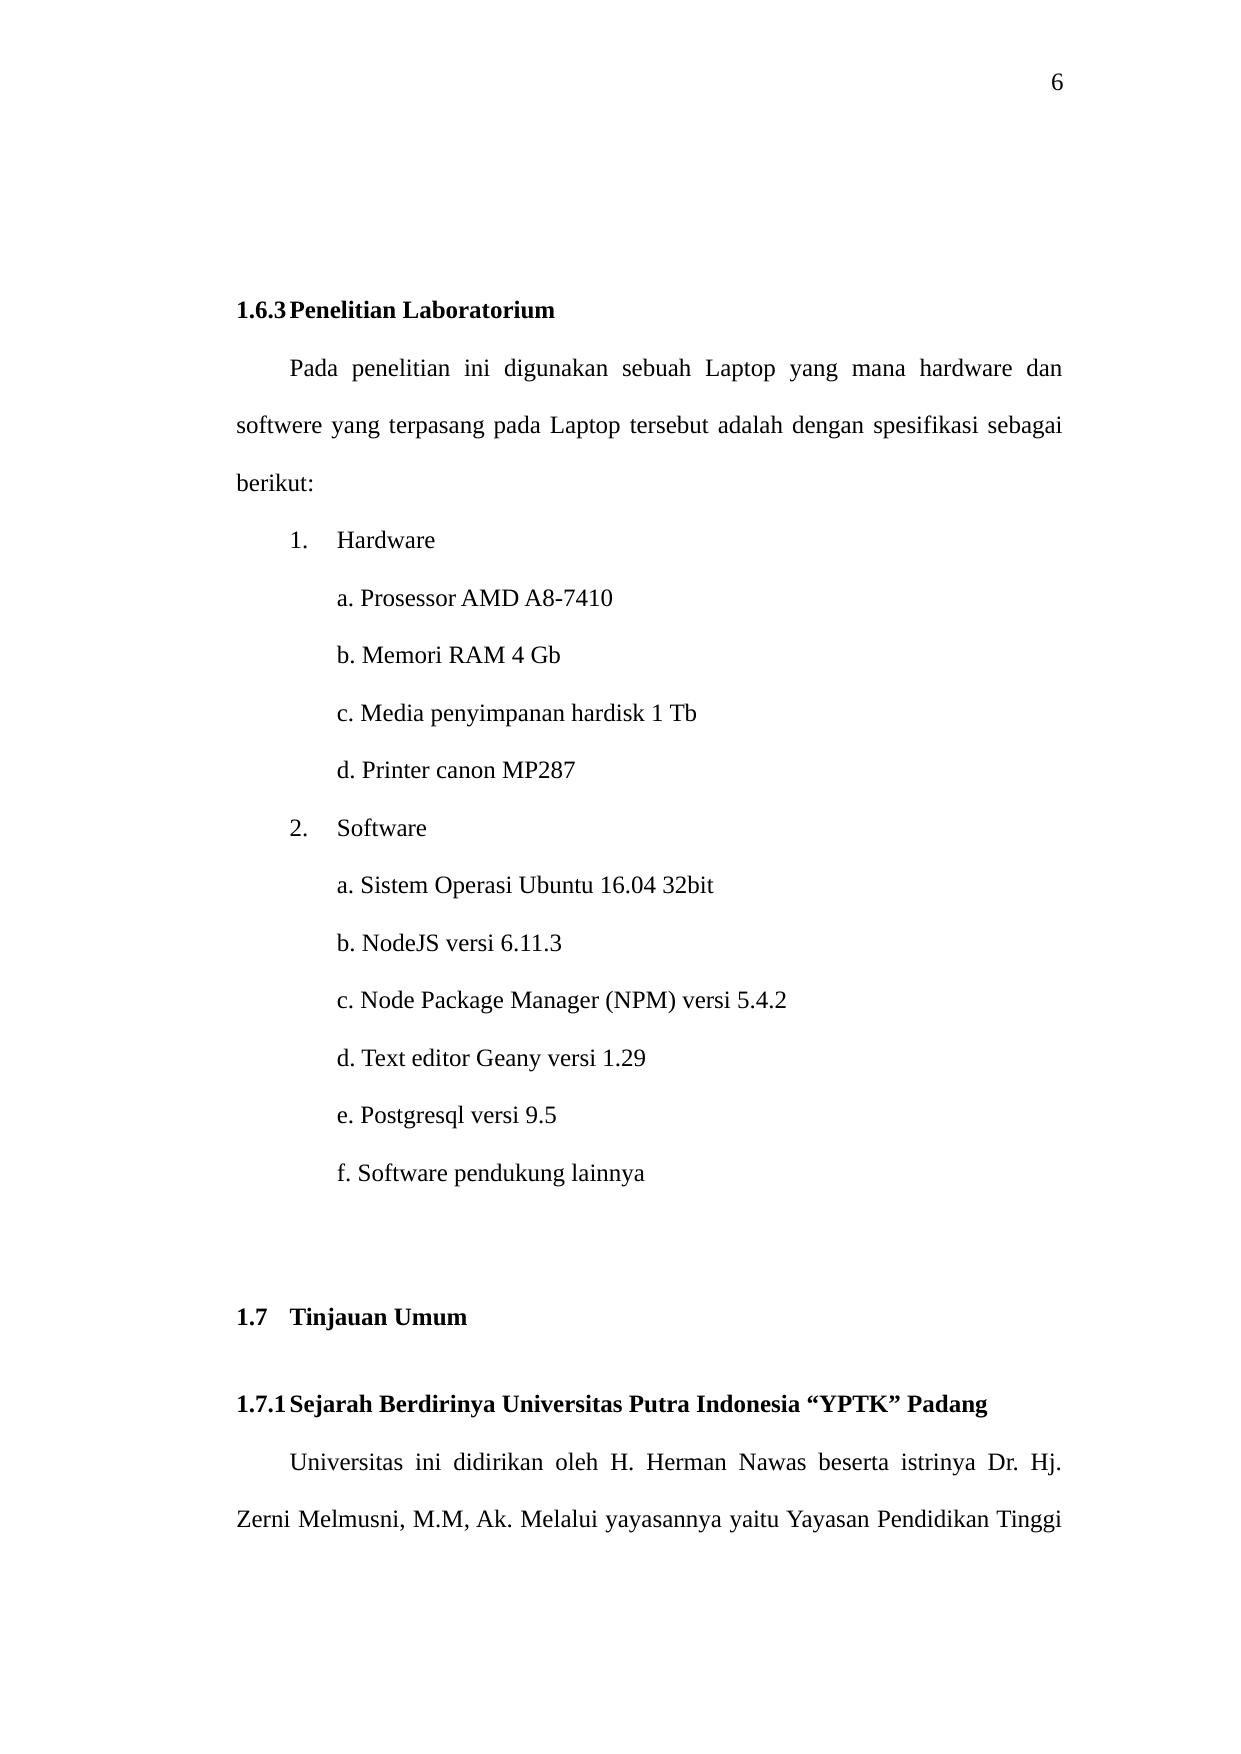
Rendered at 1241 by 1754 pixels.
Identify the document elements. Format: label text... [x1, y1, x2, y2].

list Software [289, 813, 1063, 842]
list f. Software pendukung lainnya [289, 1158, 1063, 1187]
list Hardware [289, 525, 1063, 554]
subtitle 1.7 Tinjauan Umum [236, 1302, 1063, 1331]
list e. Postgresql versi 9.5 [289, 1100, 1063, 1129]
list a. Prosessor AMD A8-7410 [289, 583, 1063, 612]
text Universitas ini didirikan oleh H. Herman Nawas beserta istrinya Dr. Hj. Zerni Melmusni, M.M, Ak. Melalui yayasannya yaitu Yayasan Pendidikan Tinggi [236, 1447, 1063, 1533]
list b. Memori RAM 4 Gb [289, 640, 1063, 669]
list d. Printer canon MP287 [289, 755, 1063, 784]
list b. NodeJS versi 6.11.3 [289, 928, 1063, 957]
list a. Sistem Operasi Ubuntu 16.04 32bit [289, 870, 1063, 899]
list c. Media penyimpanan hardisk 1 Tb [289, 698, 1063, 727]
subtitle 1.7.1 Sejarah Berdirinya Universitas Putra Indonesia “YPTK” Padang [236, 1389, 1063, 1418]
text Pada penelitian ini digunakan sebuah Laptop yang mana hardware dan softwere yang terpasang pada Laptop tersebut adalah dengan spesifikasi sebagai berikut: [236, 353, 1063, 497]
list d. Text editor Geany versi 1.29 [289, 1043, 1063, 1072]
subtitle 1.6.3 Penelitian Laboratorium [236, 295, 1063, 324]
list c. Node Package Manager (NPM) versi 5.4.2 [289, 985, 1063, 1014]
